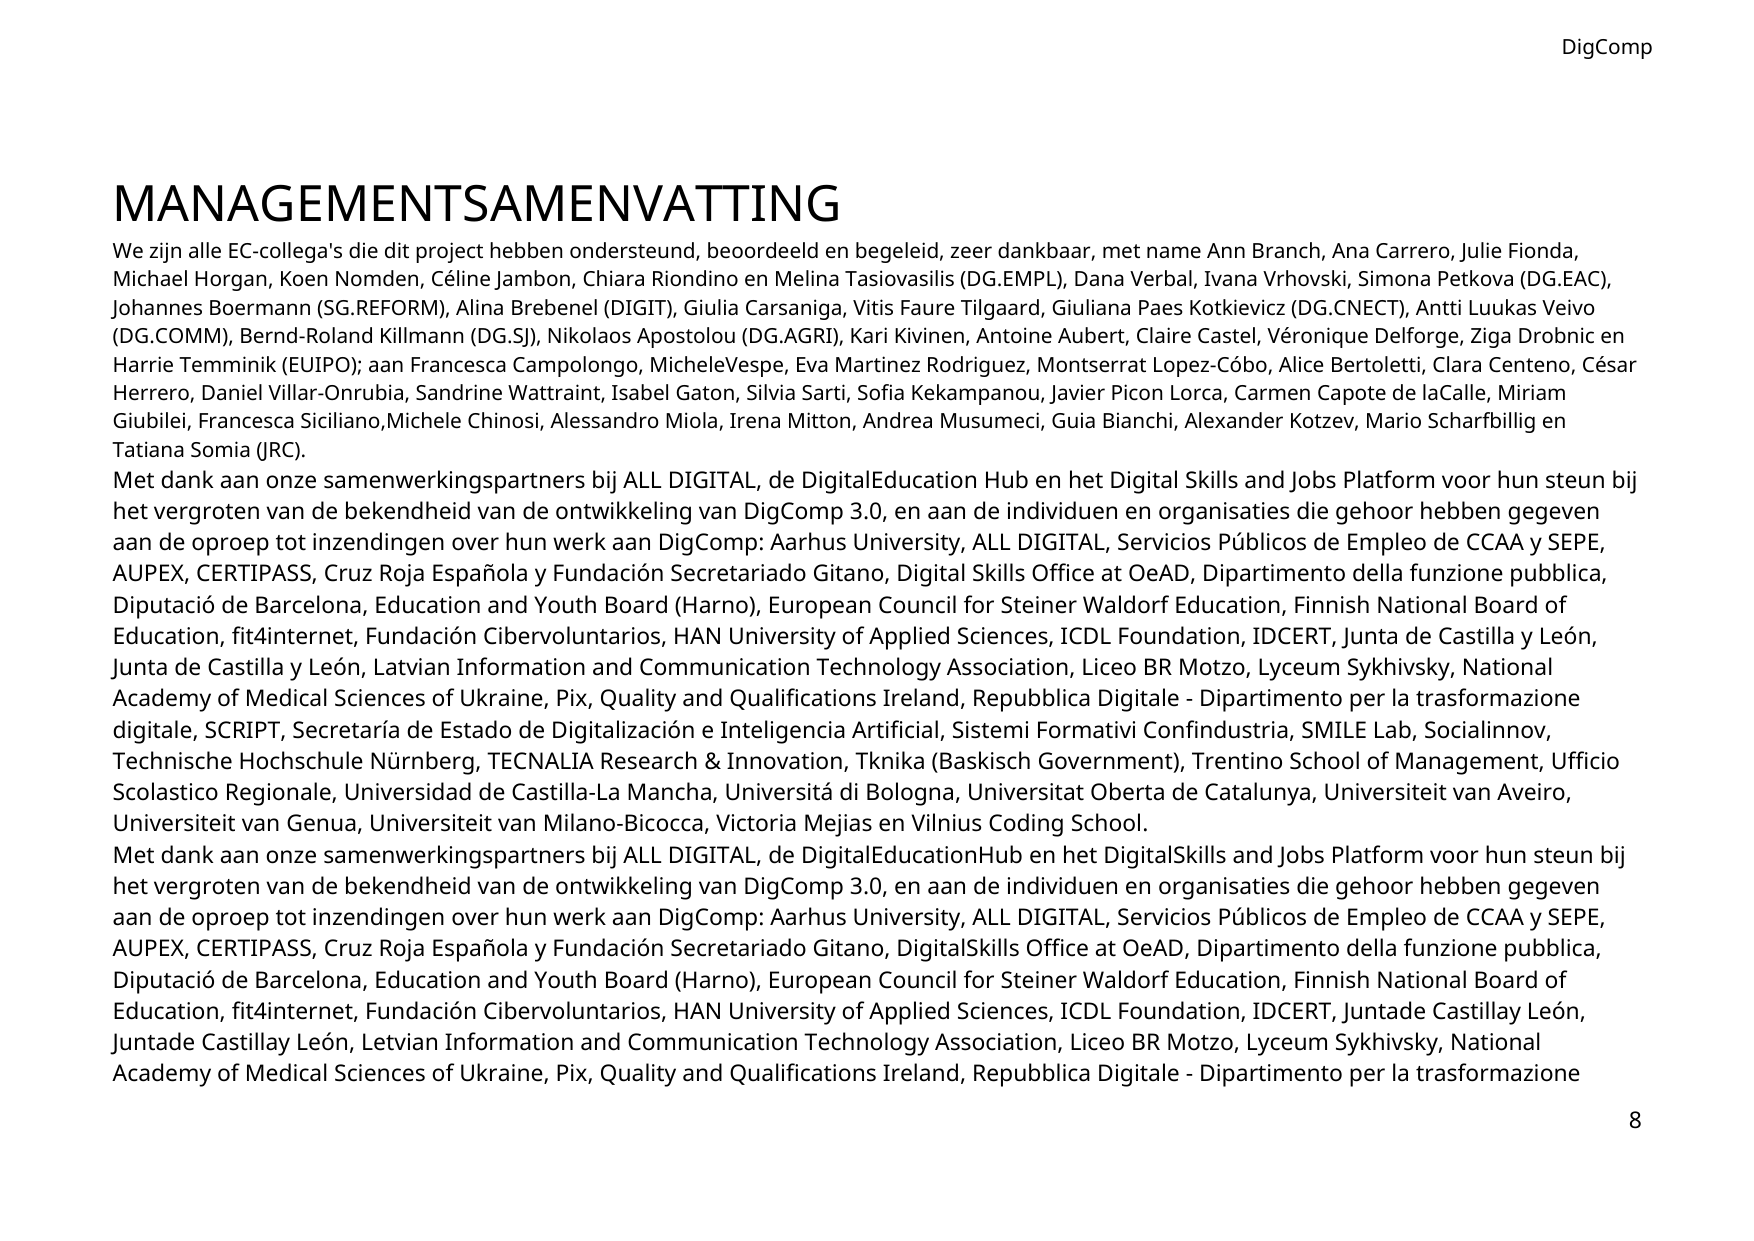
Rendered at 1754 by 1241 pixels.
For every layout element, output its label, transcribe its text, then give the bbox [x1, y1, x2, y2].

subtitle MANAGEMENTSAMENVATTING [112, 168, 1641, 236]
text Met dank aan onze samenwerkingspartners bij ALL DIGITAL, de DigitalEducation Hub en het Digital Skills and Jobs Platform voor hun steun bij het vergroten van de bekendheid van de ontwikkeling van DigComp 3.0, en aan de individuen en organisaties die gehoor hebben gegeven aan de oproep tot inzendingen over hun werk aan DigComp: Aarhus University, ALL DIGITAL, Servicios Públicos de Empleo de CCAA y SEPE, AUPEX, CERTIPASS, Cruz Roja Española y Fundación Secretariado Gitano, Digital Skills Office at OeAD, Dipartimento della funzione pubblica, Diputació de Barcelona, Education and Youth Board (Harno), European Council for Steiner Waldorf Education, Finnish National Board of Education, fit4internet, Fundación Cibervoluntarios, HAN University of Applied Sciences, ICDL Foundation, IDCERT, Junta de Castilla y León, Junta de Castilla y León, Latvian Information and Communication Technology Association, Liceo BR Motzo, Lyceum Sykhivsky, National Academy of Medical Sciences of Ukraine, Pix, Quality and Qualifications Ireland, Repubblica Digitale - Dipartimento per la trasformazione digitale, SCRIPT, Secretaría de Estado de Digitalización e Inteligencia Artificial, Sistemi Formativi Confindustria, SMILE Lab, Socialinnov, Technische Hochschule Nürnberg, TECNALIA Research & Innovation, Tknika (Baskisch Government), Trentino School of Management, Ufficio Scolastico Regionale, Universidad de Castilla-La Mancha, Universitá di Bologna, Universitat Oberta de Catalunya, Universiteit van Aveiro, Universiteit van Genua, Universiteit van Milano-Bicocca, Victoria Mejias en Vilnius Coding School. [112, 463, 1641, 838]
text We zijn alle EC-collega's die dit project hebben ondersteund, beoordeeld en begeleid, zeer dankbaar, met name Ann Branch, Ana Carrero, Julie Fionda, Michael Horgan, Koen Nomden, Céline Jambon, Chiara Riondino en Melina Tasiovasilis (DG.EMPL), Dana Verbal, Ivana Vrhovski, Simona Petkova (DG.EAC), Johannes Boermann (SG.REFORM), Alina Brebenel (DIGIT), Giulia Carsaniga, Vitis Faure Tilgaard, Giuliana Paes Kotkievicz (DG.CNECT), Antti Luukas Veivo (DG.COMM), Bernd-Roland Killmann (DG.SJ), Nikolaos Apostolou (DG.AGRI), Kari Kivinen, Antoine Aubert, Claire Castel, Véronique Delforge, Ziga Drobnic en Harrie Temminik (EUIPO); aan Francesca Campolongo, MicheleVespe, Eva Martinez Rodriguez, Montserrat Lopez-Cóbo, Alice Bertoletti, Clara Centeno, César Herrero, Daniel Villar-Onrubia, Sandrine Wattraint, Isabel Gaton, Silvia Sarti, Sofia Kekampanou, Javier Picon Lorca, Carmen Capote de laCalle, Miriam Giubilei, Francesca Siciliano,Michele Chinosi, Alessandro Miola, Irena Mitton, Andrea Musumeci, Guia Bianchi, Alexander Kotzev, Mario Scharfbillig en Tatiana Somia (JRC). [112, 236, 1641, 463]
text Met dank aan onze samenwerkingspartners bij ALL DIGITAL, de DigitalEducationHub en het DigitalSkills and Jobs Platform voor hun steun bij het vergroten van de bekendheid van de ontwikkeling van DigComp 3.0, en aan de individuen en organisaties die gehoor hebben gegeven aan de oproep tot inzendingen over hun werk aan DigComp: Aarhus University, ALL DIGITAL, Servicios Públicos de Empleo de CCAA y SEPE, AUPEX, CERTIPASS, Cruz Roja Española y Fundación Secretariado Gitano, DigitalSkills Office at OeAD, Dipartimento della funzione pubblica, Diputació de Barcelona, Education and Youth Board (Harno), European Council for Steiner Waldorf Education, Finnish National Board of Education, fit4internet, Fundación Cibervoluntarios, HAN University of Applied Sciences, ICDL Foundation, IDCERT, Juntade Castillay León, Juntade Castillay León, Letvian Information and Communication Technology Association, Liceo BR Motzo, Lyceum Sykhivsky, National Academy of Medical Sciences of Ukraine, Pix, Quality and Qualifications Ireland, Repubblica Digitale - Dipartimento per la trasformazione [112, 838, 1641, 1088]
